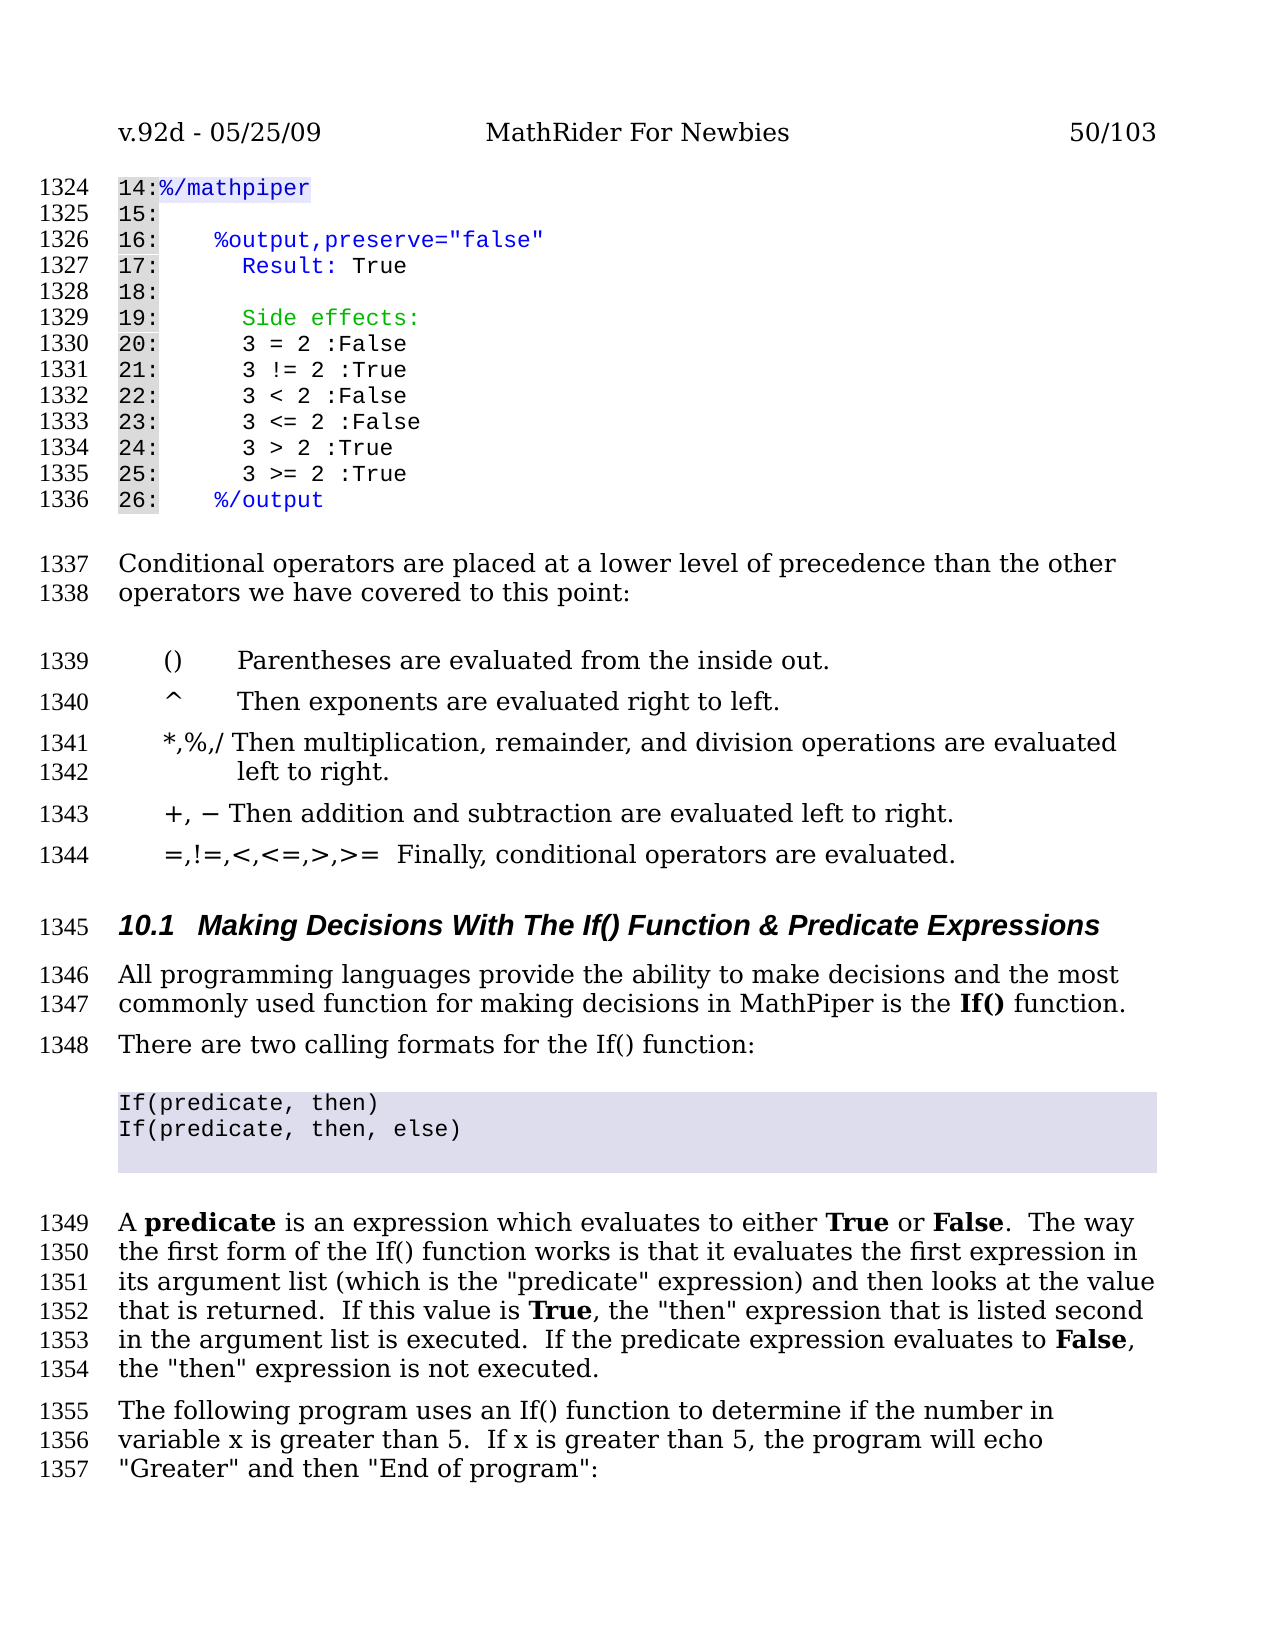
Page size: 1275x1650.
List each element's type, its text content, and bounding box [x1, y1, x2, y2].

text Conditional operators are placed at a lower level of precedence than the other operators we have covered to this point: [118, 549, 1157, 608]
text 26: %/output [118, 488, 1157, 514]
text 24: 3 > 2 :True [118, 436, 1157, 462]
text 23: 3 <= 2 :False [118, 410, 1157, 436]
text All programming languages provide the ability to make decisions and the most commonly used function for making decisions in MathPiper is the If() function. [118, 960, 1157, 1018]
text The following program uses an If() function to determine if the number in variable x is greater than 5. If x is greater than 5, the program will echo "Greater" and then "End of program": [118, 1396, 1157, 1483]
text 16: %output,preserve="false" [118, 229, 1157, 254]
text 22: 3 < 2 :False [118, 384, 1157, 410]
subtitle Making Decisions With The If() Function & Predicate Expressions [118, 908, 1157, 942]
text 20: 3 = 2 :False [118, 332, 1157, 358]
text 25: 3 >= 2 :True [118, 462, 1157, 488]
text () Parentheses are evaluated from the inside out. [163, 646, 1157, 675]
text +, − Then addition and subtraction are evaluated left to right. [163, 799, 1157, 828]
text =,!=,<,<=,>,>= Finally, conditional operators are evaluated. [163, 840, 1157, 869]
text ^ Then exponents are evaluated right to left. [163, 687, 1157, 716]
text There are two calling formats for the If() function: [118, 1030, 1157, 1059]
text 14:%/mathpiper [118, 177, 1157, 203]
text 17: Result: True [118, 254, 1157, 281]
table_header If(predicate, then) If(predicate, then, else) [118, 1092, 1157, 1173]
text A predicate is an expression which evaluates to either True or False. The way the first form of the If() function works is that it evaluates the first expression in its argument list (which is the "predicate" expression) and then looks at the value that is returned. If this value is True, the "then" expression that is listed second in the argument list is executed. If the predicate expression evaluates to False, the "then" expression is not executed. [118, 1208, 1157, 1384]
text 18: [118, 281, 1157, 306]
text 15: [118, 203, 1157, 229]
text *,%,/ Then multiplication, remainder, and division operations are evaluated left to right. [163, 728, 1157, 787]
text 19: Side effects: [118, 306, 1157, 332]
text 21: 3 != 2 :True [118, 358, 1157, 384]
